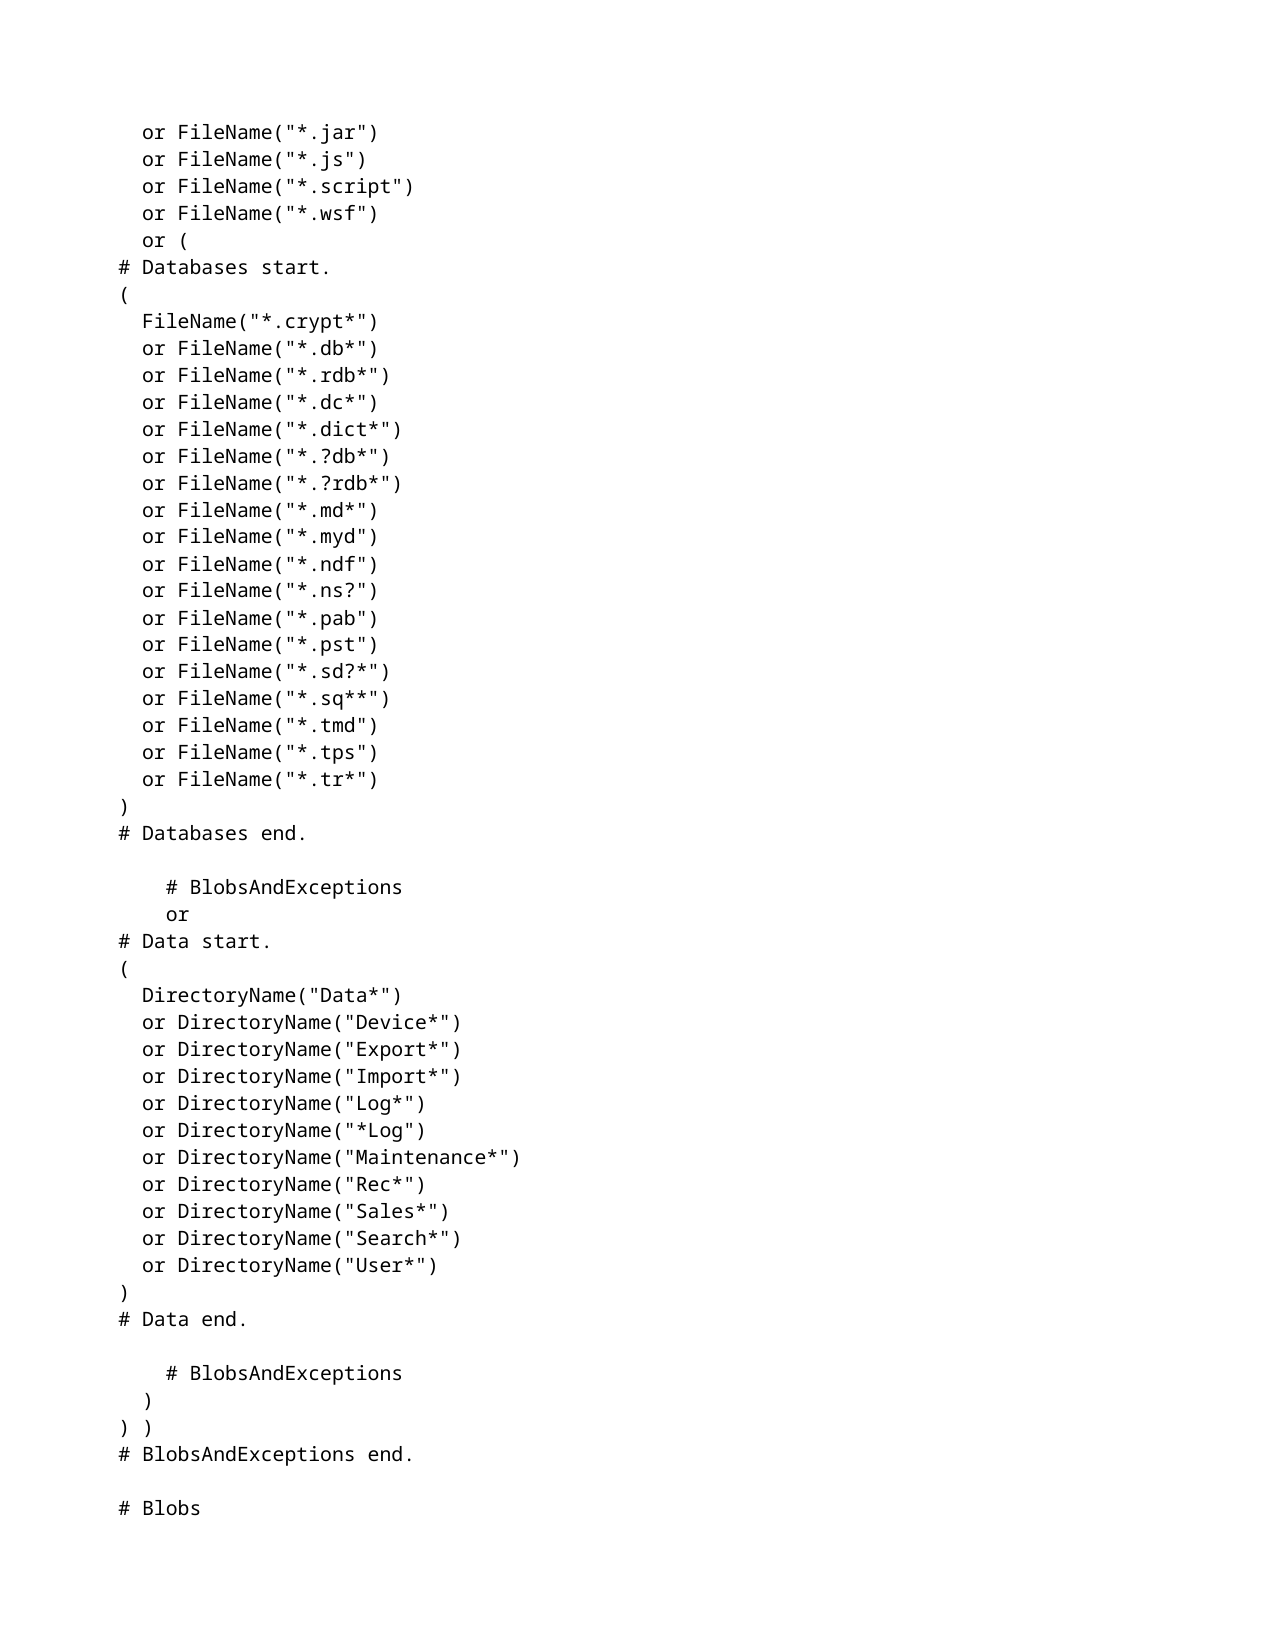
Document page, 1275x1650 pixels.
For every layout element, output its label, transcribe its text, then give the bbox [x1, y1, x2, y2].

text or FileName("*.ns?") [118, 577, 1157, 604]
text or FileName("*.myd") [118, 523, 1157, 550]
text or [118, 901, 1157, 927]
text or DirectoryName("Export*") [118, 1035, 1157, 1062]
text or FileName("*.dc*") [118, 388, 1157, 415]
text or FileName("*.db*") [118, 334, 1157, 361]
text # BlobsAndExceptions [118, 873, 1157, 901]
text or DirectoryName("Log*") [118, 1089, 1157, 1116]
text or FileName("*.script") [118, 172, 1157, 199]
text DirectoryName("Data*") [118, 981, 1157, 1008]
text or FileName("*.?db*") [118, 442, 1157, 469]
text or FileName("*.sd?*") [118, 658, 1157, 685]
text or FileName("*.dict*") [118, 415, 1157, 442]
text ) ) [118, 1413, 1157, 1440]
text or DirectoryName("Maintenance*") [118, 1143, 1157, 1170]
text or FileName("*.pab") [118, 604, 1157, 631]
text # BlobsAndExceptions [118, 1359, 1157, 1386]
text or DirectoryName("Import*") [118, 1062, 1157, 1089]
text # Data start. [118, 927, 1157, 954]
text or FileName("*.ndf") [118, 550, 1157, 577]
text # Data end. [118, 1305, 1157, 1332]
text or DirectoryName("*Log") [118, 1116, 1157, 1143]
text or DirectoryName("Device*") [118, 1008, 1157, 1035]
text ) [118, 793, 1157, 819]
text or FileName("*.rdb*") [118, 361, 1157, 388]
text FileName("*.crypt*") [118, 307, 1157, 334]
text or FileName("*.tps") [118, 739, 1157, 766]
text or FileName("*.md*") [118, 496, 1157, 523]
text or ( [118, 226, 1157, 253]
text # Blobs [118, 1494, 1157, 1521]
text # Databases start. [118, 253, 1157, 280]
text or FileName("*.js") [118, 145, 1157, 172]
text or DirectoryName("Sales*") [118, 1197, 1157, 1224]
text ( [118, 280, 1157, 307]
text or FileName("*.jar") [118, 118, 1157, 145]
text or FileName("*.?rdb*") [118, 469, 1157, 496]
text or FileName("*.wsf") [118, 199, 1157, 226]
text ( [118, 954, 1157, 981]
text or FileName("*.tr*") [118, 766, 1157, 793]
text ) [118, 1386, 1157, 1413]
text or FileName("*.pst") [118, 631, 1157, 658]
text ) [118, 1278, 1157, 1305]
text or DirectoryName("Rec*") [118, 1170, 1157, 1197]
text # Databases end. [118, 819, 1157, 847]
text or DirectoryName("Search*") [118, 1224, 1157, 1251]
text # BlobsAndExceptions end. [118, 1440, 1157, 1467]
text or DirectoryName("User*") [118, 1251, 1157, 1278]
text or FileName("*.tmd") [118, 712, 1157, 739]
text or FileName("*.sq**") [118, 685, 1157, 712]
